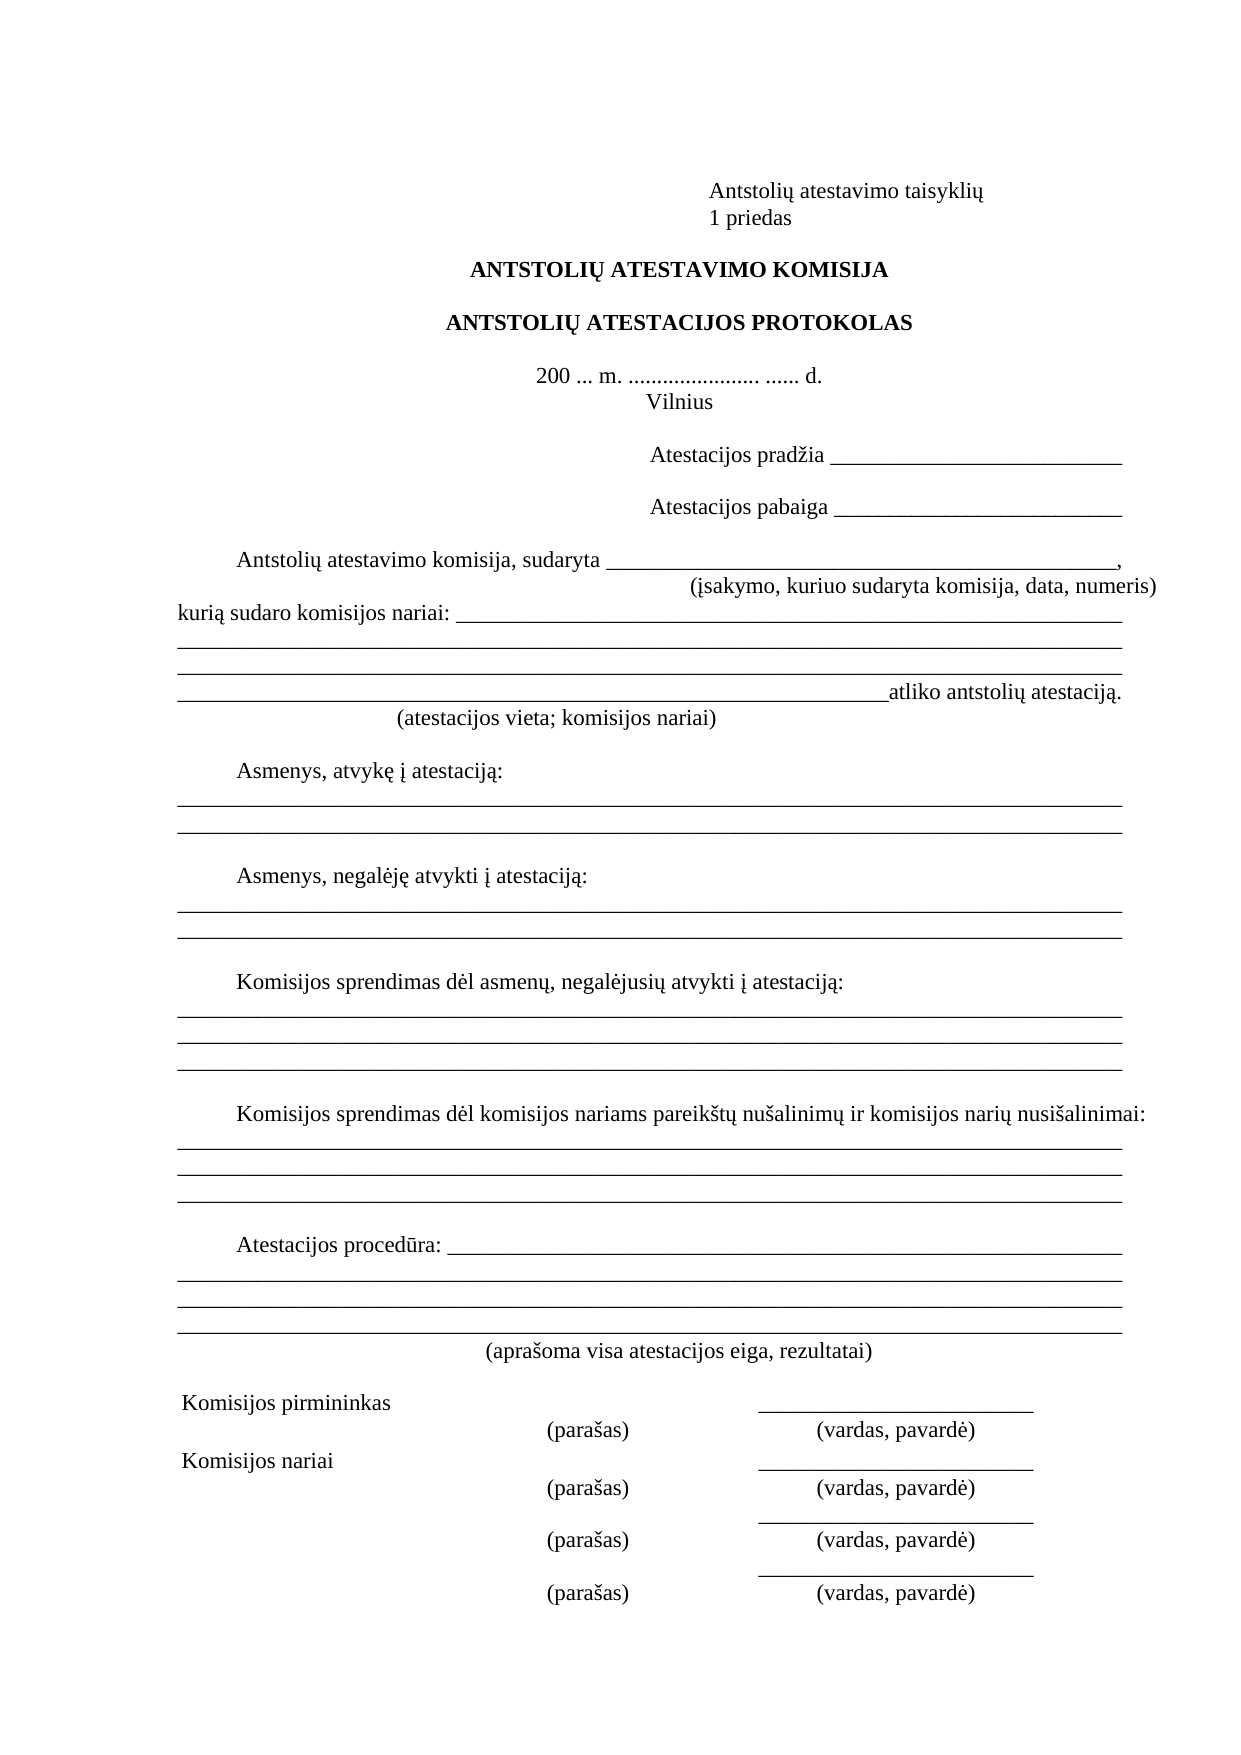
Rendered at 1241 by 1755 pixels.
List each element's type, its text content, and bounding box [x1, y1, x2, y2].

text Komisijos sprendimas dėl asmenų, negalėjusių atvykti į atestaciją: [177, 968, 1181, 994]
text Komisijos sprendimas dėl komisijos nariams pareikštų nušalinimų ir komisijos narių nusišalinimai: [177, 1099, 1181, 1126]
text _ [177, 915, 1181, 941]
table_header (parašas) [507, 1390, 669, 1447]
text 1 priedas [177, 203, 1181, 230]
text Asmenys, negalėję atvykti į atestaciją: [177, 862, 1181, 889]
text _ atliko antstolių atestaciją. [177, 678, 1181, 704]
text _ [177, 783, 1181, 810]
text _ [177, 1126, 1181, 1152]
text _ [177, 1021, 1181, 1047]
text Antstolių atestavimo taisyklių [709, 177, 1181, 203]
text Antstolių atestavimo komisija, sudaryta , [177, 546, 1181, 572]
text _ [177, 889, 1181, 915]
text _ [177, 1152, 1181, 1179]
table_header Komisijos pirmininkas [177, 1390, 507, 1447]
table_cell (parašas) [507, 1553, 669, 1605]
table_cell (parašas) [507, 1500, 669, 1553]
text _ [177, 1284, 1181, 1310]
table_cell Komisijos nariai [177, 1447, 507, 1500]
text (atestacijos vieta; komisijos nariai) [177, 704, 936, 731]
text _ [177, 1179, 1181, 1205]
table_cell (parašas) [507, 1447, 669, 1500]
text _ [177, 625, 1181, 652]
text Atestacijos pabaiga [649, 493, 1181, 520]
text (įsakymo, kuriuo sudaryta komisija, data, numeris) [177, 572, 1181, 599]
table_cell [177, 1500, 507, 1553]
text _ [177, 1310, 1181, 1337]
text (aprašoma visa atestacijos eiga, rezultatai) [177, 1337, 1181, 1363]
table_header ________________________ (vardas, pavardė) [669, 1390, 1122, 1447]
text Atestacijos pradžia [649, 441, 1181, 467]
text Asmenys, atvykę į atestaciją: [177, 757, 1181, 783]
text _ [177, 994, 1181, 1021]
text kurią sudaro komisijos nariai: [177, 599, 1181, 625]
table_cell ________________________ (vardas, pavardė) [669, 1553, 1122, 1605]
table_cell ________________________ (vardas, pavardė) [669, 1447, 1122, 1500]
text _ [177, 810, 1181, 836]
table_cell ________________________ (vardas, pavardė) [669, 1500, 1122, 1553]
text _ [177, 1258, 1181, 1284]
text _ [177, 652, 1181, 678]
text _ [177, 1047, 1181, 1073]
text ANTSTOLIŲ ATESTACIJOS PROTOKOLAS [177, 309, 1181, 335]
text 200 ... m. ....................... ...... d. [177, 362, 1181, 388]
text Vilnius [177, 388, 1181, 414]
table_cell [177, 1553, 507, 1605]
text ANTSTOLIŲ ATESTAVIMO KOMISIJA [177, 256, 1181, 283]
text Atestacijos procedūra: [177, 1231, 1181, 1258]
